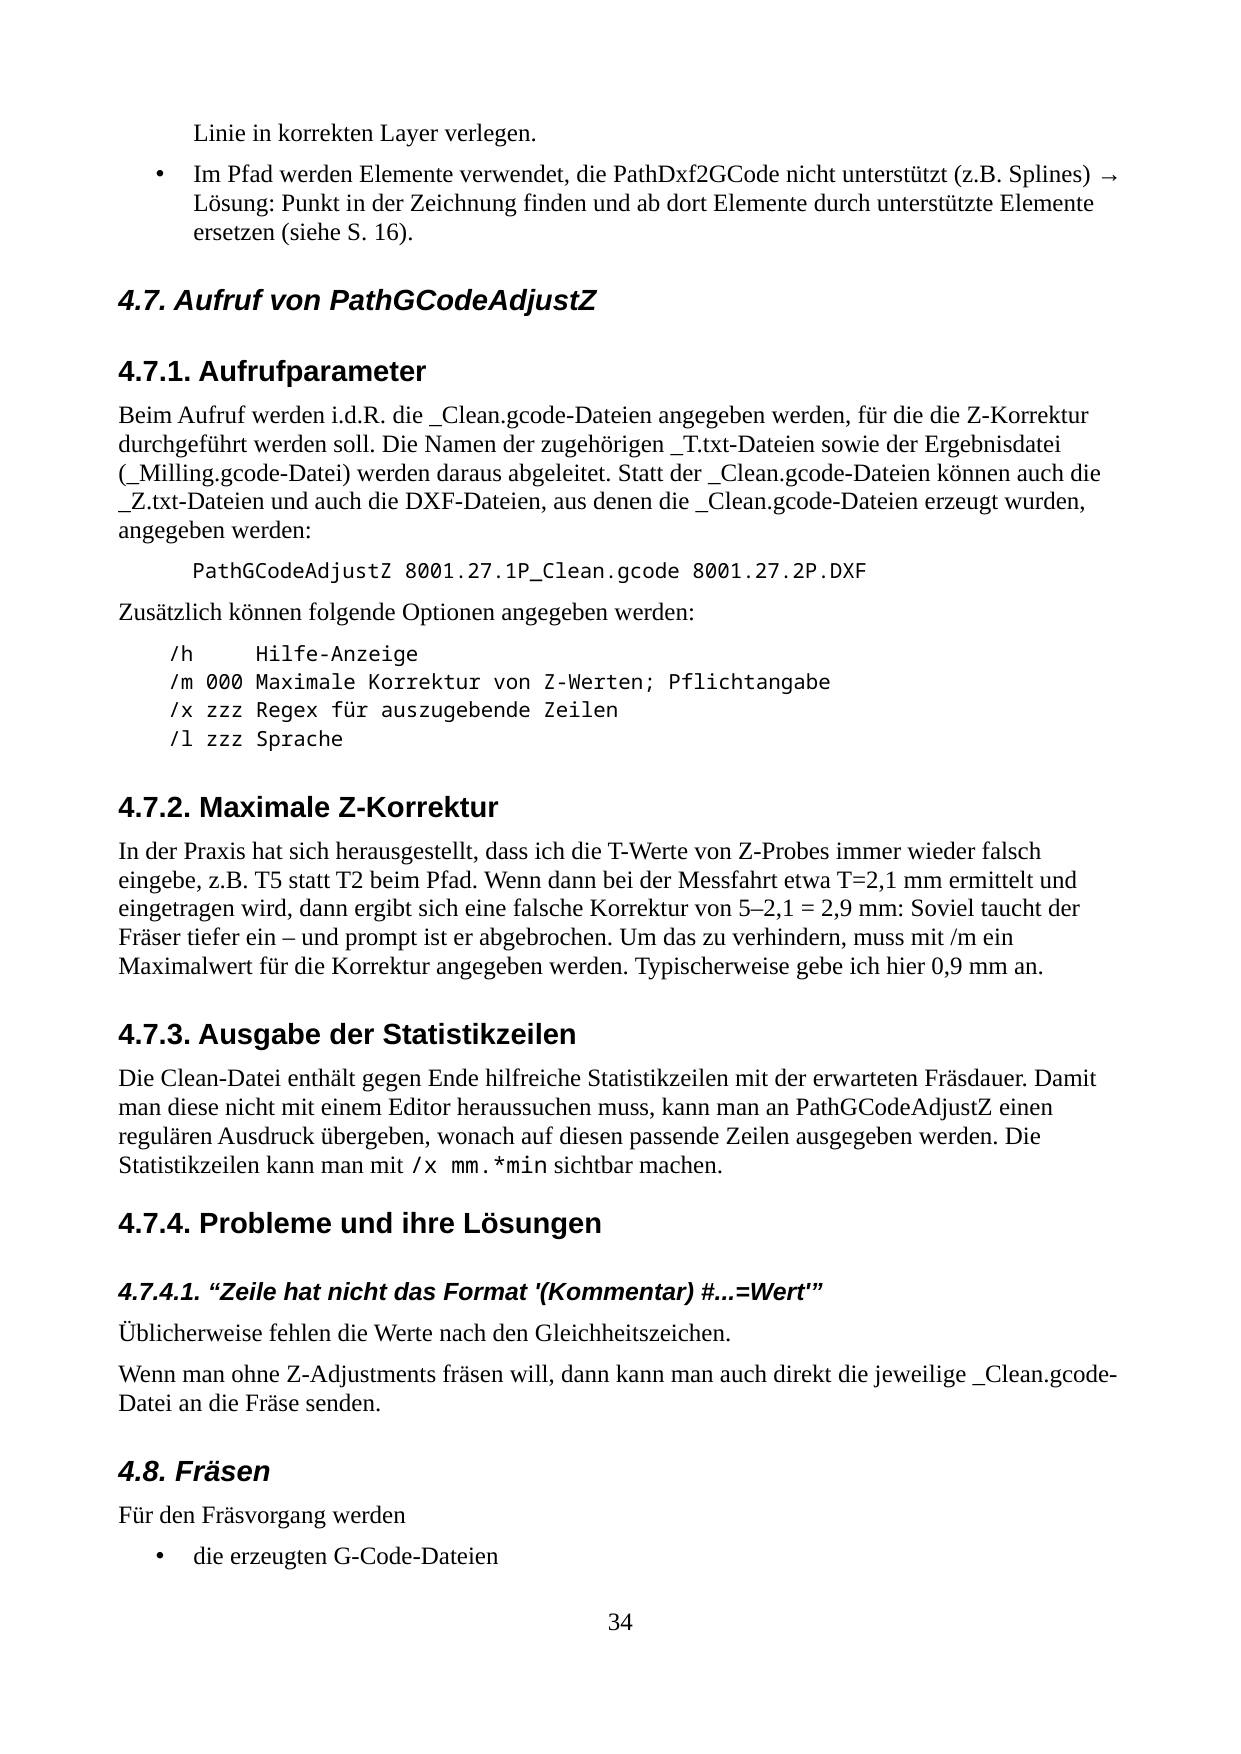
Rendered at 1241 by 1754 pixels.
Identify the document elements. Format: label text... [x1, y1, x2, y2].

list die erzeugten G-Code-Dateien [156, 1541, 1122, 1570]
text /h Hilfe-Anzeige /m 000 Maximale Korrektur von Z-Werten; Pflichtangabe /x zzz Regex für auszugebende Zeilen /l zzz Sprache [118, 639, 1122, 752]
subtitle 4.7.3. Ausgabe der Statistikzeilen [118, 1017, 1122, 1051]
text Beim Aufruf werden i.d.R. die _Clean.gcode-Dateien angegeben werden, für die die Z-Korrektur durchgeführt werden soll. Die Namen der zugehörigen _T.txt-Dateien sowie der Ergebnisdatei (_Milling.gcode-Datei) werden daraus abgeleitet. Statt der _Clean.gcode-Dateien können auch die _Z.txt-Dateien und auch die DXF-Dateien, aus denen die _Clean.gcode-Dateien erzeugt wurden, angegeben werden: [118, 400, 1122, 544]
text PathGCodeAdjustZ 8001.27.1P_Clean.gcode 8001.27.2P.DXF [118, 556, 1122, 585]
list Linie in korrekten Layer verlegen. [156, 118, 1122, 147]
subtitle 4.7. Aufruf von PathGCodeAdjustZ [118, 283, 1122, 317]
text Üblicherweise fehlen die Werte nach den Gleichheitszeichen. [118, 1318, 1122, 1347]
subtitle 4.7.1. Aufrufparameter [118, 354, 1122, 388]
subtitle 4.7.2. Maximale Z-Korrektur [118, 790, 1122, 823]
subtitle 4.7.4. Probleme und ihre Lösungen [118, 1206, 1122, 1239]
text In der Praxis hat sich herausgestellt, dass ich die T-Werte von Z-Probes immer wieder falsch eingebe, z.B. T5 statt T2 beim Pfad. Wenn dann bei der Messfahrt etwa T=2,1 mm ermittelt und eingetragen wird, dann ergibt sich eine falsche Korrektur von 5–2,1 = 2,9 mm: Soviel taucht der Fräser tiefer ein – und prompt ist er abgebrochen. Um das zu verhindern, muss mit /m ein Maximalwert für die Korrektur angegeben werden. Typischerweise gebe ich hier 0,9 mm an. [118, 836, 1122, 980]
subtitle 4.8. Fräsen [118, 1454, 1122, 1488]
text Zusätzlich können folgende Optionen angegeben werden: [118, 597, 1122, 626]
text Für den Fräsvorgang werden [118, 1500, 1122, 1529]
list Im Pfad werden Elemente verwendet, die PathDxf2GCode nicht unterstützt (z.B. Splines) → Lösung: Punkt in der Zeichnung finden und ab dort Elemente durch unterstützte Elemente ersetzen (siehe S. 15). [156, 159, 1122, 246]
subtitle 4.7.4.1. “Zeile hat nicht das Format '(Kommentar) #...=Wert'” [118, 1277, 1122, 1305]
text Wenn man ohne Z-Adjustments fräsen will, dann kann man auch direkt die jeweilige _Clean.gcode-Datei an die Fräse senden. [118, 1359, 1122, 1417]
text Die Clean-Datei enthält gegen Ende hilfreiche Statistikzeilen mit der erwarteten Fräsdauer. Damit man diese nicht mit einem Editor heraussuchen muss, kann man an PathGCodeAdjustZ einen regulären Ausdruck übergeben, wonach auf diesen passende Zeilen ausgegeben werden. Die Statistikzeilen kann man mit /x mm.*min sichtbar machen. [118, 1063, 1122, 1181]
